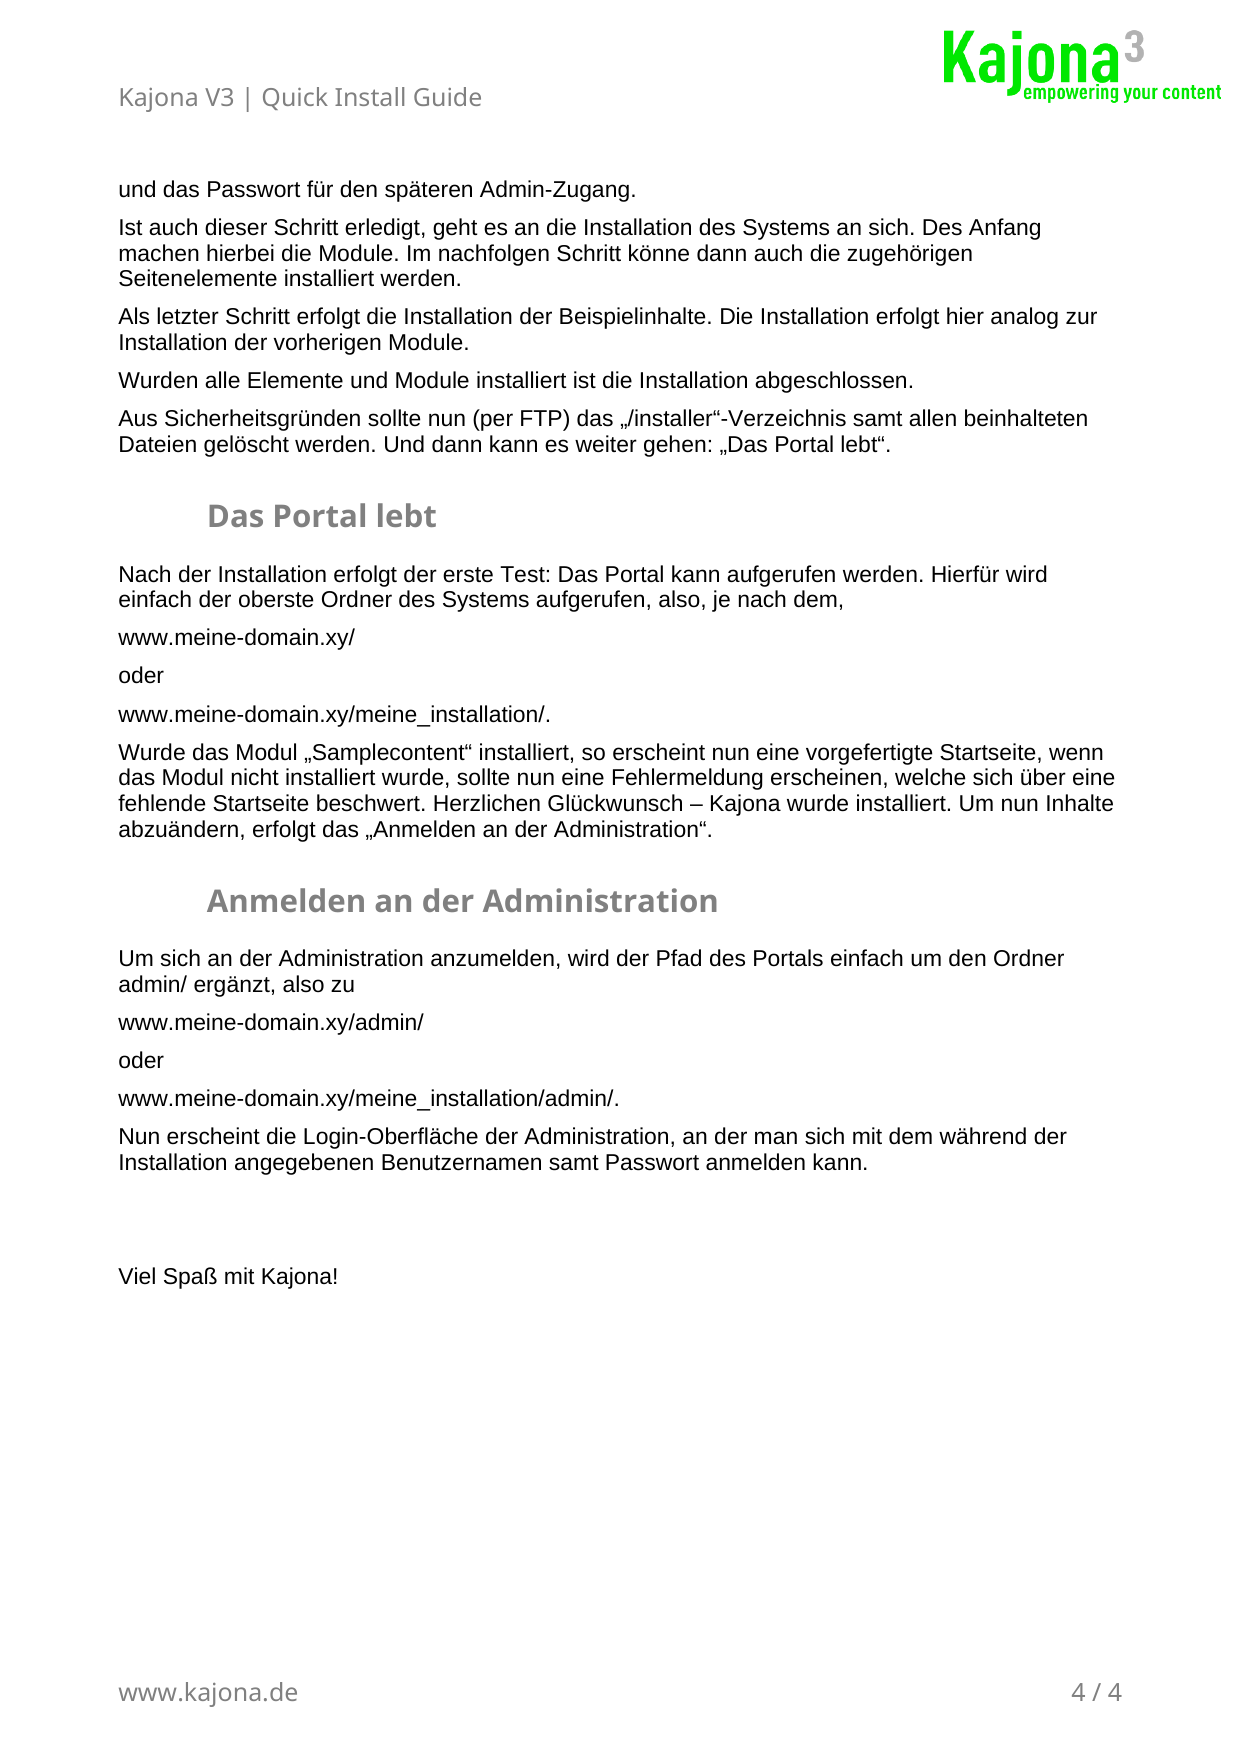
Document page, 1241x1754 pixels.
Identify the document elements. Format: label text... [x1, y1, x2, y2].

text www.meine-domain.xy/ [118, 625, 1122, 651]
text oder [118, 1048, 1122, 1073]
text Wurden alle Elemente und Module installiert ist die Installation abgeschlossen. [118, 368, 1122, 393]
text Um sich an der Administration anzumelden, wird der Pfad des Portals einfach um den Ordner admin/ ergänzt, also zu [118, 946, 1122, 997]
text Nun erscheint die Login-Oberfläche der Administration, an der man sich mit dem während der Installation angegebenen Benutzernamen samt Passwort anmelden kann. [118, 1124, 1122, 1175]
text www.meine-domain.xy/meine_installation/. [118, 701, 1122, 727]
text Nach der Installation erfolgt der erste Test: Das Portal kann aufgerufen werden. Hierfür wird einfach der oberste Ordner des Systems aufgerufen, also, je nach dem, [118, 561, 1122, 612]
text Ist auch dieser Schritt erledigt, geht es an die Installation des Systems an sich. Des Anfang machen hierbei die Module. Im nachfolgen Schritt könne dann auch die zugehörigen Seitenelemente installiert werden. [118, 215, 1122, 292]
text und das Passwort für den späteren Admin-Zugang. [118, 177, 1122, 202]
text Wurde das Modul „Samplecontent“ installiert, so erscheint nun eine vorgefertigte Startseite, wenn das Modul nicht installiert wurde, sollte nun eine Fehlermeldung erscheinen, welche sich über eine fehlende Startseite beschwert. Herzlichen Glückwunsch – Kajona wurde installiert. Um nun Inhalte abzuändern, erfolgt das „Anmelden an der Administration“. [118, 739, 1122, 842]
text www.meine-domain.xy/meine_installation/admin/. [118, 1086, 1122, 1112]
text Als letzter Schritt erfolgt die Installation der Beispielinhalte. Die Installation erfolgt hier analog zur Installation der vorherigen Module. [118, 304, 1122, 355]
text oder [118, 663, 1122, 689]
subtitle Das Portal lebt [118, 494, 1122, 537]
picture [944, 30, 1221, 103]
text Aus Sicherheitsgründen sollte nun (per FTP) das „/installer“-Verzeichnis samt allen beinhalteten Dateien gelöscht werden. Und dann kann es weiter gehen: „Das Portal lebt“. [118, 406, 1122, 457]
text Viel Spaß mit Kajona! [118, 1264, 1122, 1290]
text www.meine-domain.xy/admin/ [118, 1010, 1122, 1035]
subtitle Anmelden an der Administration [118, 879, 1122, 922]
